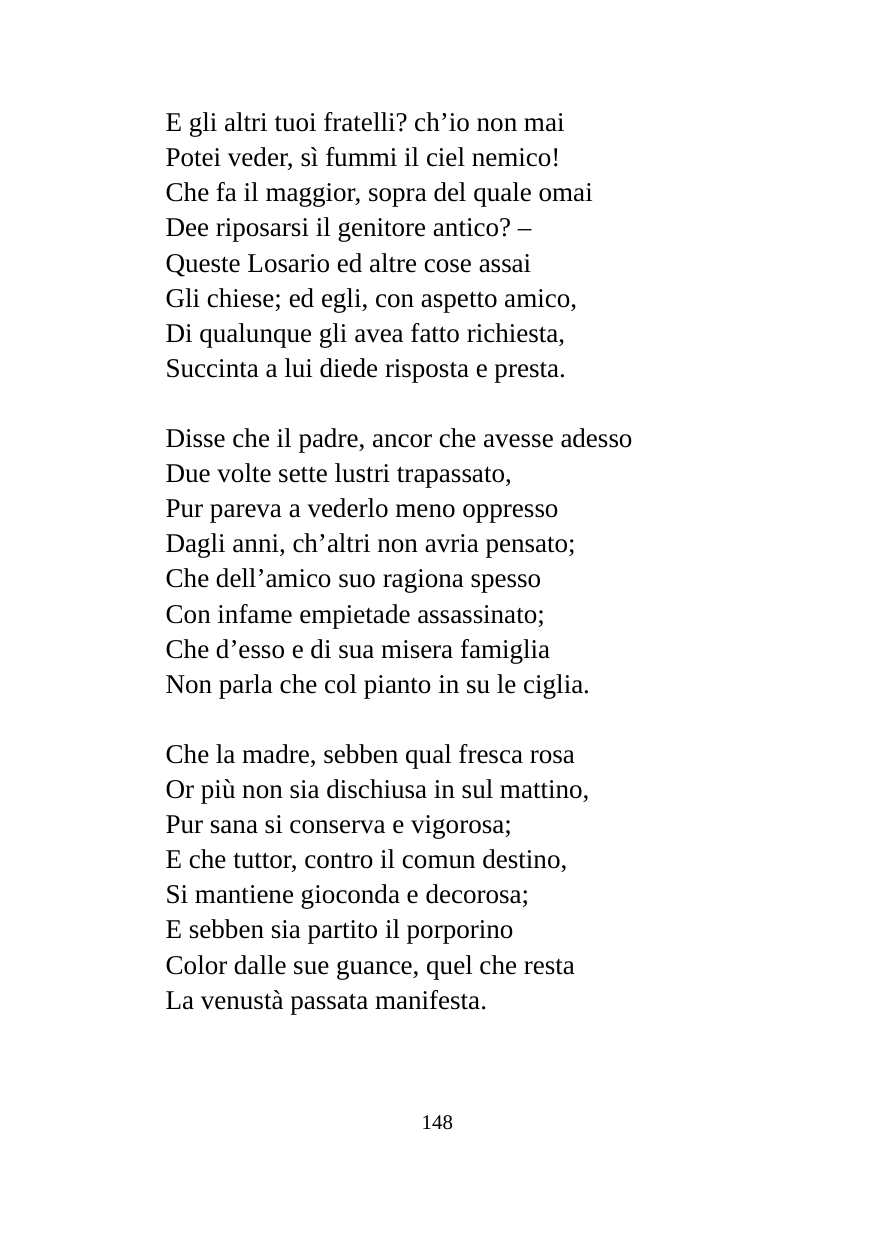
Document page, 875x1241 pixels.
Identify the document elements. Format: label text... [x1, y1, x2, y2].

text Dagli anni, ch’altri non avria pensato; [165, 527, 768, 559]
text La venustà passata manifesta. [165, 984, 768, 1015]
text E gli altri tuoi fratelli? ch’io non mai [165, 106, 768, 137]
text Che la madre, sebben qual fresca rosa [165, 738, 768, 769]
text Due volte sette lustri trapassato, [165, 457, 768, 488]
text Non parla che col pianto in su le ciglia. [165, 668, 768, 699]
text Con infame empietade assassinato; [165, 598, 768, 629]
text Che d’esso e di sua misera famiglia [165, 633, 768, 664]
text Gli chiese; ed egli, con aspetto amico, [165, 282, 768, 313]
text Che dell’amico suo ragiona spesso [165, 563, 768, 594]
text E che tuttor, contro il comun destino, [165, 843, 768, 874]
text Di qualunque gli avea fatto richiesta, [165, 317, 768, 348]
text Dee riposarsi il genitore antico? – [165, 212, 768, 243]
text Si mantiene gioconda e decorosa; [165, 878, 768, 910]
text Queste Losario ed altre cose assai [165, 247, 768, 278]
text Che fa il maggior, sopra del quale omai [165, 176, 768, 208]
text Pur sana si conserva e vigorosa; [165, 808, 768, 839]
text Color dalle sue guance, quel che resta [165, 949, 768, 980]
text Disse che il padre, ancor che avesse adesso [165, 422, 768, 453]
text Or più non sia dischiusa in sul mattino, [165, 773, 768, 804]
text E sebben sia partito il porporino [165, 914, 768, 945]
text Pur pareva a vederlo meno oppresso [165, 492, 768, 523]
text Potei veder, sì fummi il ciel nemico! [165, 141, 768, 172]
text Succinta a lui diede risposta e presta. [165, 352, 768, 383]
